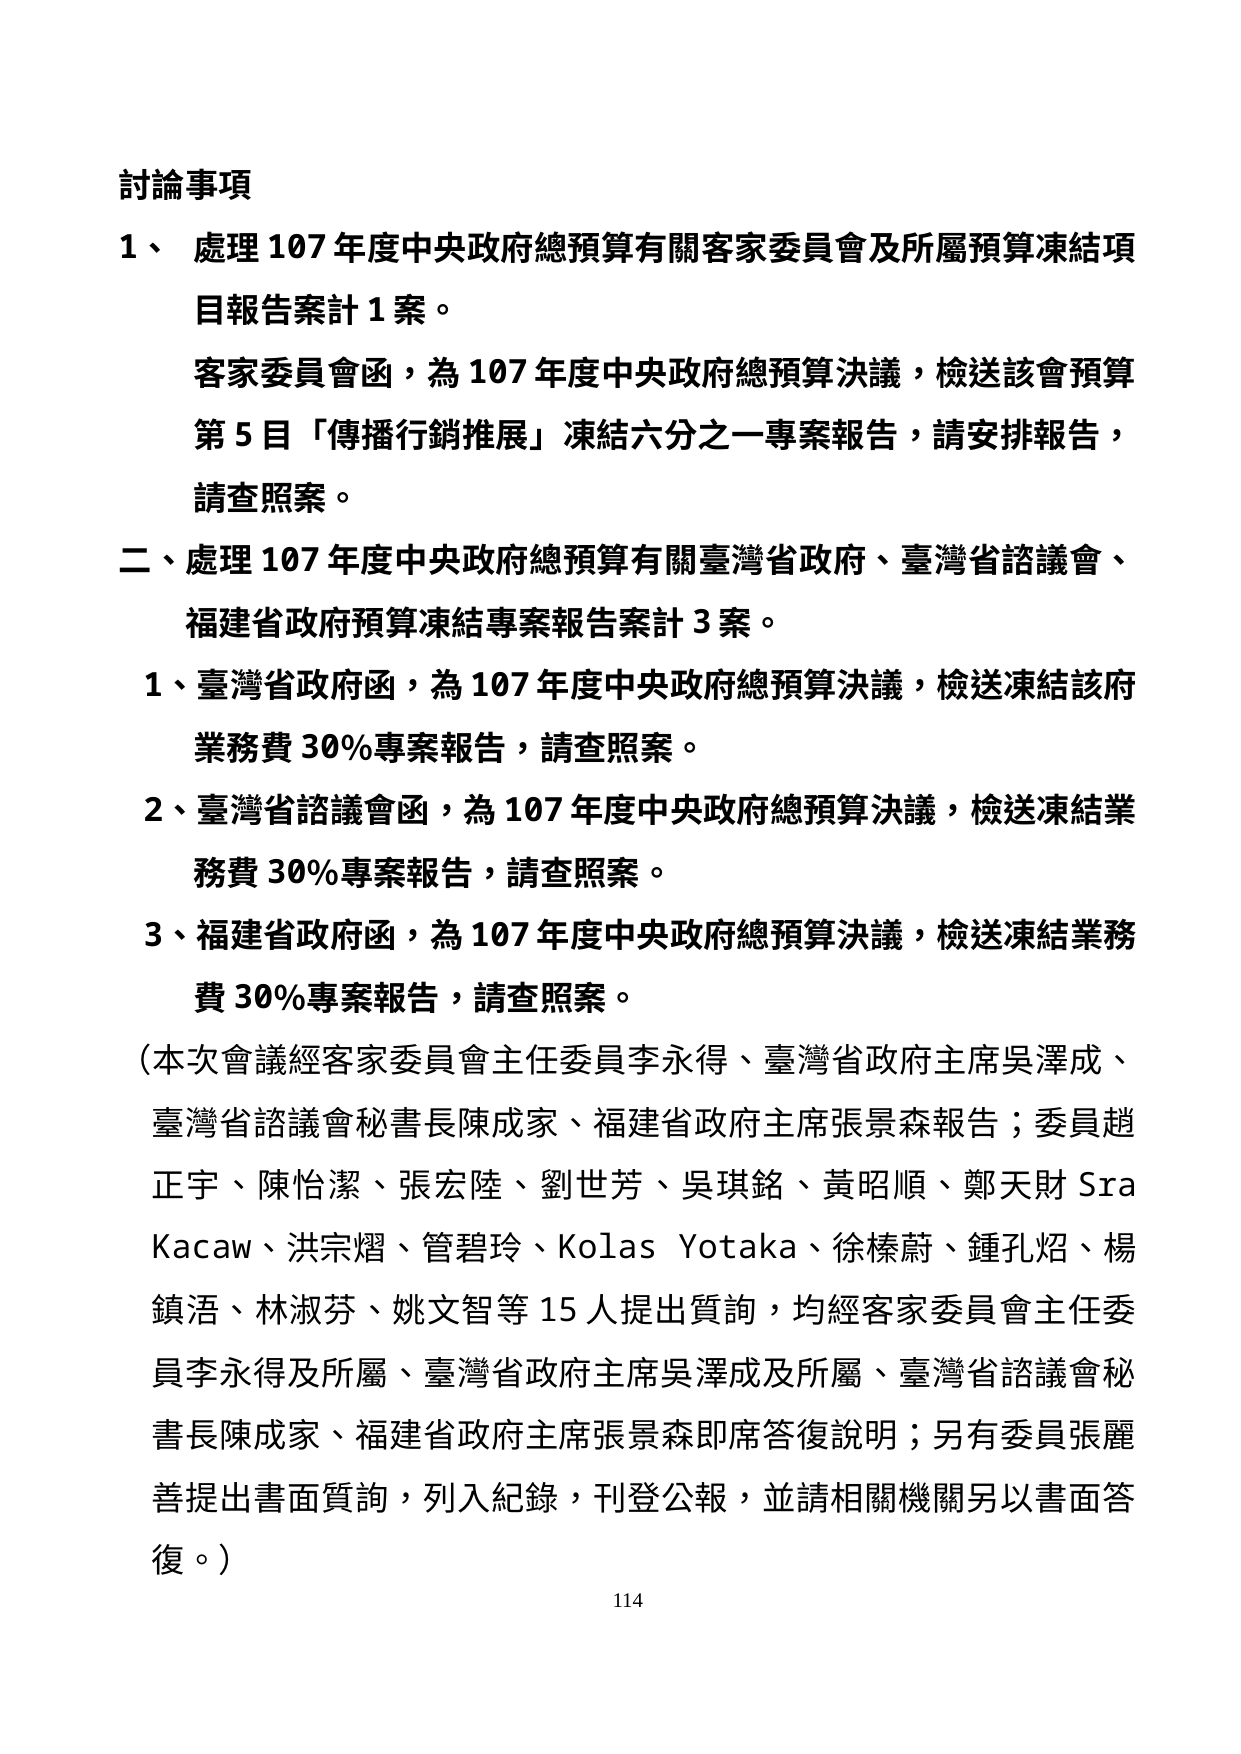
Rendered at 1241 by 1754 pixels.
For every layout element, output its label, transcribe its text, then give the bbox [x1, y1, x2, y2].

text （本次會議經客家委員會主任委員李永得、臺灣省政府主席吳澤成、臺灣省諮議會秘書長陳成家、福建省政府主席張景森報告；委員趙正宇、陳怡潔、張宏陸、劉世芳、吳琪銘、黃昭順、鄭天財Sra Kacaw、洪宗熠、管碧玲、Kolas Yotaka、徐榛蔚、鍾孔炤、楊鎮浯、林淑芬、姚文智等15人提出質詢，均經客家委員會主任委員李永得及所屬、臺灣省政府主席吳澤成及所屬、臺灣省諮議會秘書長陳成家、福建省政府主席張景森即席答復說明；另有委員張麗善提出書面質詢，列入紀錄，刊登公報，並請相關機關另以書面答復。） [118, 1017, 1137, 1579]
text 討論事項 [118, 142, 1137, 204]
text 2、臺灣省諮議會函，為107年度中央政府總預算決議，檢送凍結業務費30％專案報告，請查照案。 [143, 767, 1137, 892]
text 二、處理107年度中央政府總預算有關臺灣省政府、臺灣省諮議會、福建省政府預算凍結專案報告案計3案。 [118, 517, 1137, 642]
list 處理107年度中央政府總預算有關客家委員會及所屬預算凍結項目報告案計1案。 [118, 204, 1137, 329]
text 客家委員會函，為107年度中央政府總預算決議，檢送該會預算第5目「傳播行銷推展」凍結六分之一專案報告，請安排報告，請查照案。 [193, 329, 1137, 517]
text 3、福建省政府函，為107年度中央政府總預算決議，檢送凍結業務費30％專案報告，請查照案。 [143, 892, 1137, 1017]
text 1、臺灣省政府函，為107年度中央政府總預算決議，檢送凍結該府業務費30％專案報告，請查照案。 [143, 642, 1137, 767]
